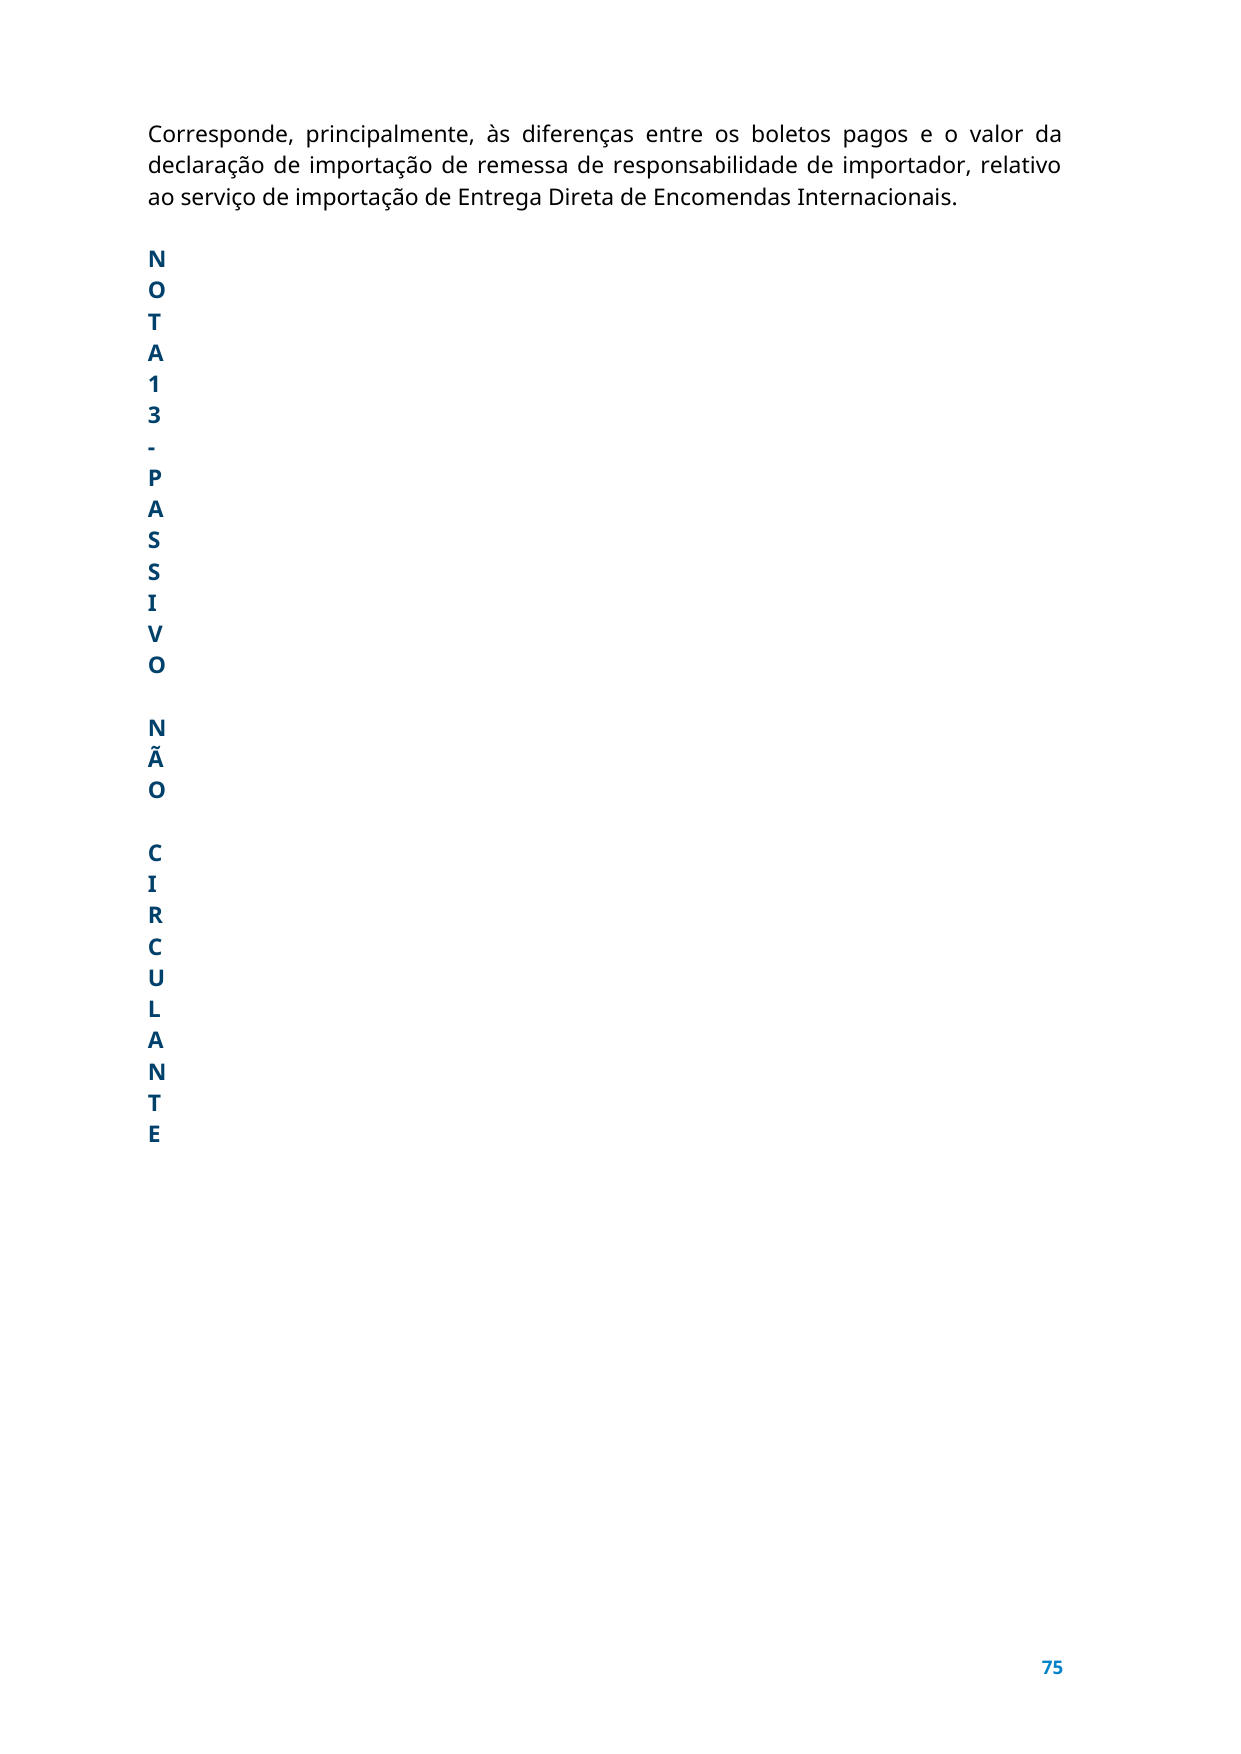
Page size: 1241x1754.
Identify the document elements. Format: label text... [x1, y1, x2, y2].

text Corresponde, principalmente, às diferenças entre os boletos pagos e o valor da declaração de importação de remessa de responsabilidade de importador, relativo ao serviço de importação de Entrega Direta de Encomendas Internacionais. [148, 118, 1063, 212]
